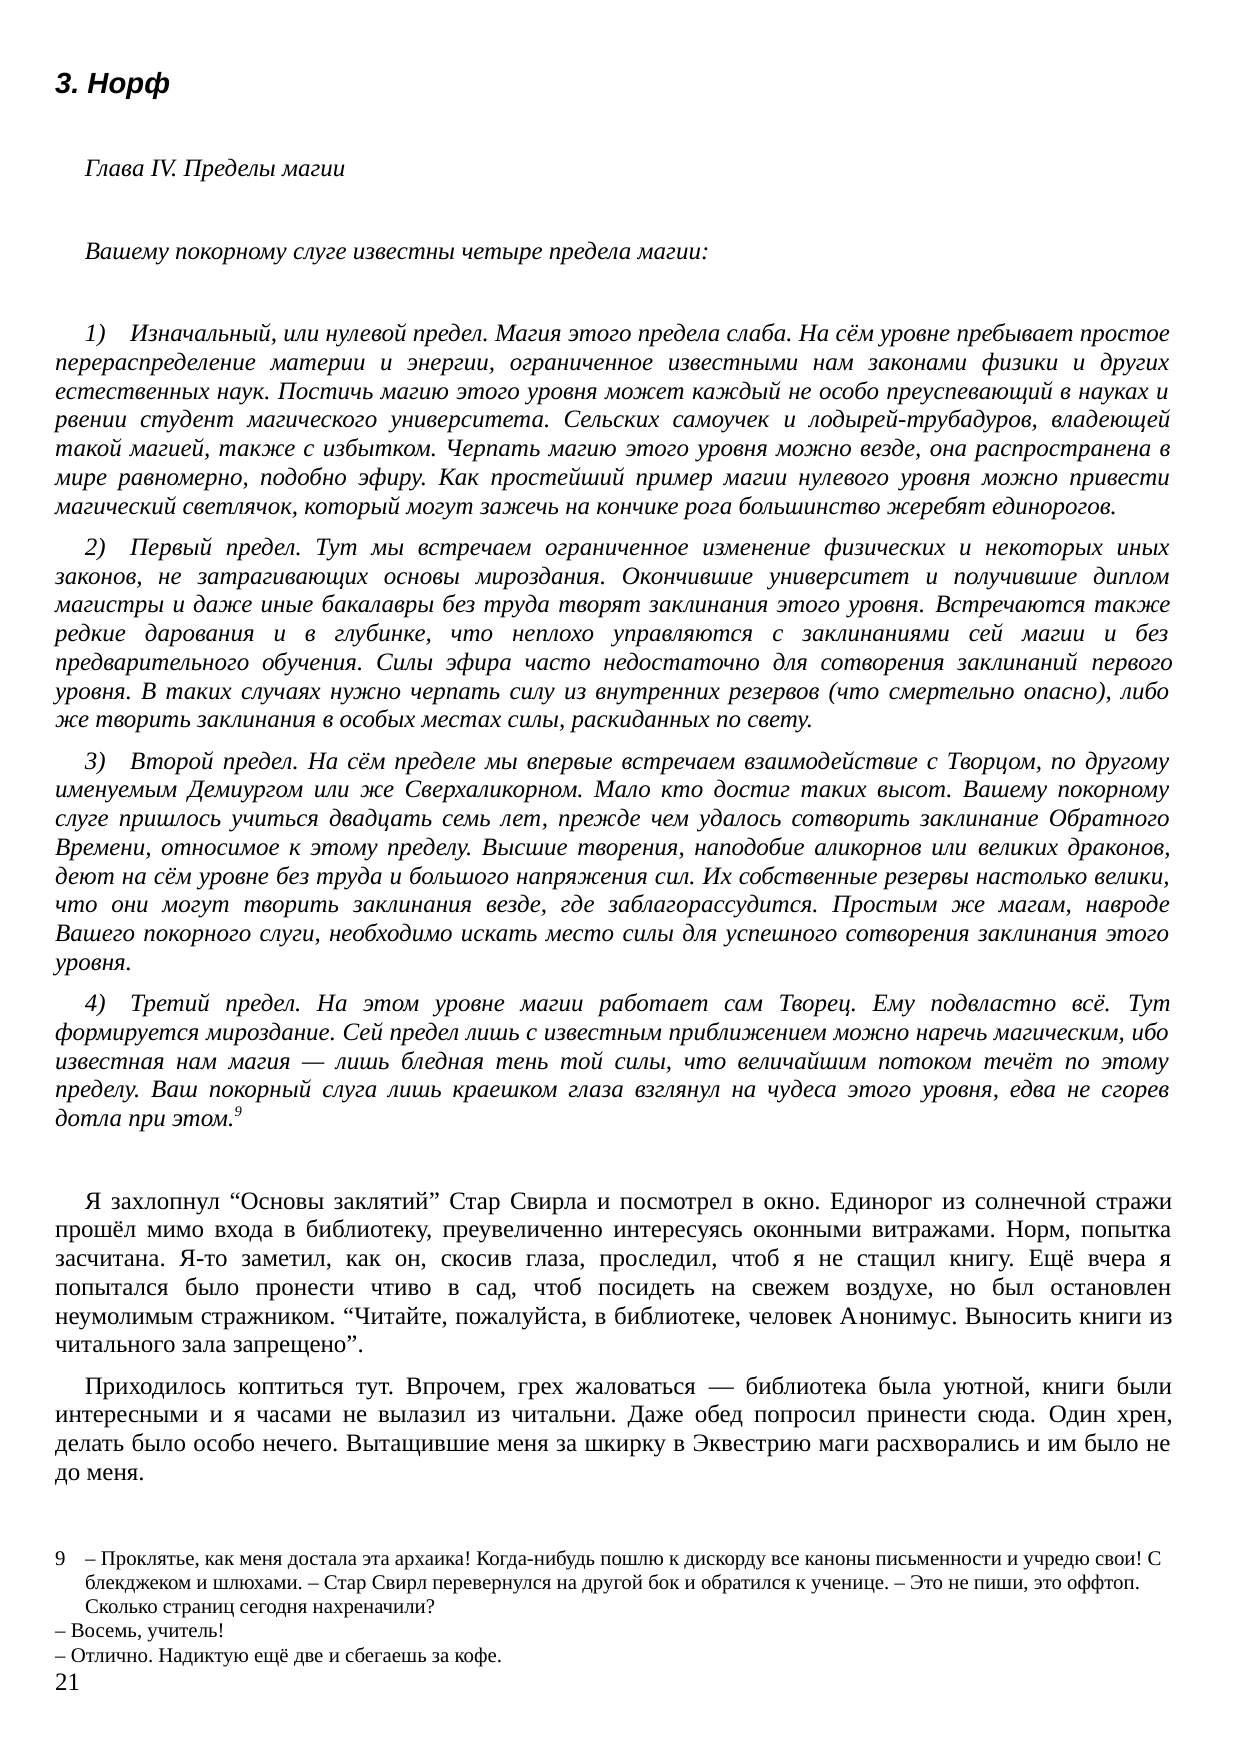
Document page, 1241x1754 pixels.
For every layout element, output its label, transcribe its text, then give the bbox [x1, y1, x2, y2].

list – Проклятье, как меня достала эта архаика! Когда-нибудь пошлю к дискорду все каноны письменности и учредю свои! С блекджеком и шлюхами. – Стар Свирл перевернулся на другой бок и обратился к ученице. – Это не пиши, это оффтоп. Сколько страниц сегодня нахреначили? [55, 1546, 1173, 1618]
text Глава IV. Пределы магии [55, 153, 1173, 182]
text Приходилось коптиться тут. Впрочем, грех жаловаться — библиотека была уютной, книги были интересными и я часами не вылазил из читальни. Даже обед попросил принести сюда. Один хрен, делать было особо нечего. Вытащившие меня за шкирку в Эквестрию маги расхворались и им было не до меня. [55, 1371, 1173, 1486]
subtitle 3. Норф [55, 66, 1173, 99]
text Вашему покорному слуге известны четыре предела магии: [55, 236, 1173, 264]
list – Отлично. Надиктую ещё две и сбегаешь за кофе. [55, 1642, 1173, 1667]
list – Восемь, учитель! [55, 1618, 1173, 1642]
list Первый предел. Тут мы встречаем ограниченное изменение физических и некоторых иных законов, не затрагивающих основы мироздания. Окончившие университет и получившие диплом магистры и даже иные бакалавры без труда творят заклинания этого уровня. Встречаются также редкие дарования и в глубинке, что неплохо управляются с заклинаниями сей магии и без предварительного обучения. Силы эфира часто недостаточно для сотворения заклинаний первого уровня. В таких случаях нужно черпать силу из внутренних резервов (что смертельно опасно), либо же творить заклинания в особых местах силы, раскиданных по свету. [55, 532, 1173, 733]
list Третий предел. На этом уровне магии работает сам Творец. Ему подвластно всё. Тут формируется мироздание. Сей предел лишь с известным приближением можно наречь магическим, ибо известная нам магия — лишь бледная тень той силы, что величайшим потоком течёт по этому пределу. Ваш покорный слуга лишь краешком глаза взглянул на чудеса этого уровня, едва не сгорев дотла при этом. [55, 988, 1173, 1132]
list Изначальный, или нулевой предел. Магия этого предела слаба. На сём уровне пребывает простое перераспределение материи и энергии, ограниченное известными нам законами физики и других естественных наук. Постичь магию этого уровня может каждый не особо преуспевающий в науках и рвении студент магического университета. Сельских самоучек и лодырей-трубадуров, владеющей такой магией, также с избытком. Черпать магию этого уровня можно везде, она распространена в мире равномерно, подобно эфиру. Как простейший пример магии нулевого уровня можно привести магический светлячок, который могут зажечь на кончике рога большинство жеребят единорогов. [55, 318, 1173, 519]
list Второй предел. На сём пределе мы впервые встречаем взаимодействие с Творцом, по другому именуемым Демиургом или же Сверхаликорном. Мало кто достиг таких высот. Вашему покорному слуге пришлось учиться двадцать семь лет, прежде чем удалось сотворить заклинание Обратного Времени, относимое к этому пределу. Высшие творения, наподобие аликорнов или великих драконов, деют на сём уровне без труда и большого напряжения сил. Их собственные резервы настолько велики, что они могут творить заклинания везде, где заблагорассудится. Простым же магам, навроде Вашего покорного слуги, необходимо искать место силы для успешного сотворения заклинания этого уровня. [55, 746, 1173, 976]
text Я захлопнул “Основы заклятий” Стар Свирла и посмотрел в окно. Единорог из солнечной стражи прошёл мимо входа в библиотеку, преувеличенно интересуясь оконными витражами. Норм, попытка засчитана. Я-то заметил, как он, скосив глаза, проследил, чтоб я не стащил книгу. Ещё вчера я попытался было пронести чтиво в сад, чтоб посидеть на свежем воздухе, но был остановлен неумолимым стражником. “Читайте, пожалуйста, в библиотеке, человек Анонимус. Выносить книги из читального зала запрещено”. [55, 1186, 1173, 1358]
